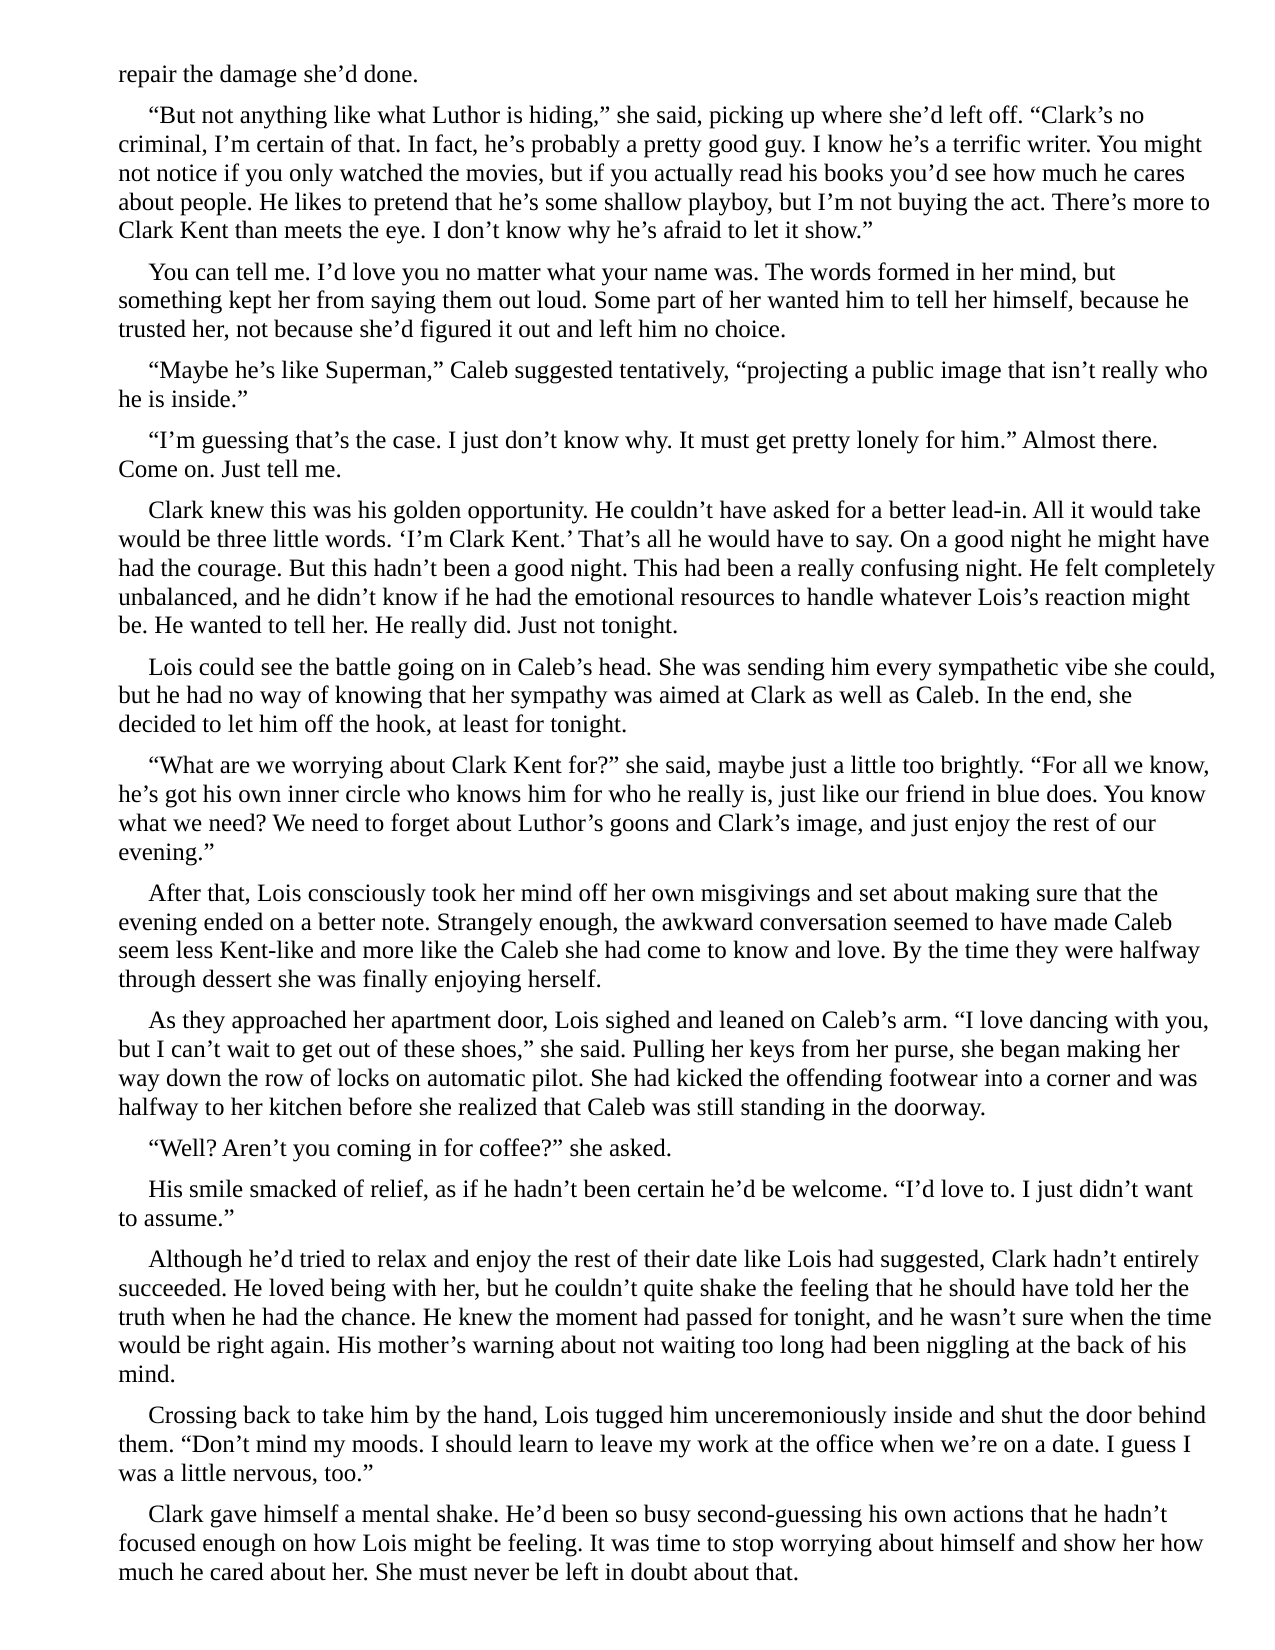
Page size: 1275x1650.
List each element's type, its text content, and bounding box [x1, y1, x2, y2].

text “Well? Aren’t you coming in for coffee?” she asked. [118, 1133, 1216, 1162]
text Lois could see the battle going on in Caleb’s head. She was sending him every sympathetic vibe she could, but he had no way of knowing that her sympathy was aimed at Clark as well as Caleb. In the end, she decided to let him off the hook, at least for tonight. [118, 652, 1216, 738]
text After that, Lois consciously took her mind off her own misgivings and set about making sure that the evening ended on a better note. Strangely enough, the awkward conversation seemed to have made Caleb seem less Kent-like and more like the Caleb she had come to know and love. By the time they were halfway through dessert she was finally enjoying herself. [118, 878, 1216, 993]
text “What are we worrying about Clark Kent for?” she said, maybe just a little too brightly. “For all we know, he’s got his own inner circle who knows him for who he really is, just like our friend in blue does. You know what we need? We need to forget about Luthor’s goons and Clark’s image, and just enjoy the rest of our evening.” [118, 750, 1216, 865]
text His smile smacked of relief, as if he hadn’t been certain he’d be welcome. “I’d love to. I just didn’t want to assume.” [118, 1174, 1216, 1232]
text “I’m guessing that’s the case. I just don’t know why. It must get pretty lonely for him.” Almost there. Come on. Just tell me. [118, 425, 1216, 483]
text “But not anything like what Luthor is hiding,” she said, picking up where she’d left off. “Clark’s no criminal, I’m certain of that. In fact, he’s probably a pretty good guy. I know he’s a terrific writer. You might not notice if you only watched the movies, but if you actually read his books you’d see how much he cares about people. He likes to pretend that he’s some shallow playboy, but I’m not buying the act. There’s more to Clark Kent than meets the eye. I don’t know why he’s afraid to let it show.” [118, 100, 1216, 244]
text As they approached her apartment door, Lois sighed and leaned on Caleb’s arm. “I love dancing with you, but I can’t wait to get out of these shoes,” she said. Pulling her keys from her purse, she began making her way down the row of locks on automatic pilot. She had kicked the offending footwear into a corner and was halfway to her kitchen before she realized that Caleb was still standing in the doorway. [118, 1005, 1216, 1120]
text Clark gave himself a mental shake. He’d been so busy second-guessing his own actions that he hadn’t focused enough on how Lois might be feeling. It was time to stop worrying about himself and show her how much he cared about her. She must never be left in doubt about that. [118, 1499, 1216, 1585]
text You can tell me. I’d love you no matter what your name was. The words formed in her mind, but something kept her from saying them out loud. Some part of her wanted him to tell her himself, because he trusted her, not because she’d figured it out and left him no choice. [118, 257, 1216, 343]
text Clark knew this was his golden opportunity. He couldn’t have asked for a better lead-in. All it would take would be three little words. ‘I’m Clark Kent.’ That’s all he would have to say. On a good night he might have had the courage. But this hadn’t been a good night. This had been a really confusing night. He felt completely unbalanced, and he didn’t know if he had the emotional resources to handle whatever Lois’s reaction might be. He wanted to tell her. He really did. Just not tonight. [118, 495, 1216, 639]
text repair the damage she’d done. [118, 59, 1216, 88]
text Although he’d tried to relax and enjoy the rest of their date like Lois had suggested, Clark hadn’t entirely succeeded. He loved being with her, but he couldn’t quite shake the feeling that he should have told her the truth when he had the chance. He knew the moment had passed for tonight, and he wasn’t sure when the time would be right again. His mother’s warning about not waiting too long had been niggling at the back of his mind. [118, 1244, 1216, 1388]
text “Maybe he’s like Superman,” Caleb suggested tentatively, “projecting a public image that isn’t really who he is inside.” [118, 355, 1216, 413]
text Crossing back to take him by the hand, Lois tugged him unceremoniously inside and shut the door behind them. “Don’t mind my moods. I should learn to leave my work at the office when we’re on a date. I guess I was a little nervous, too.” [118, 1400, 1216, 1487]
